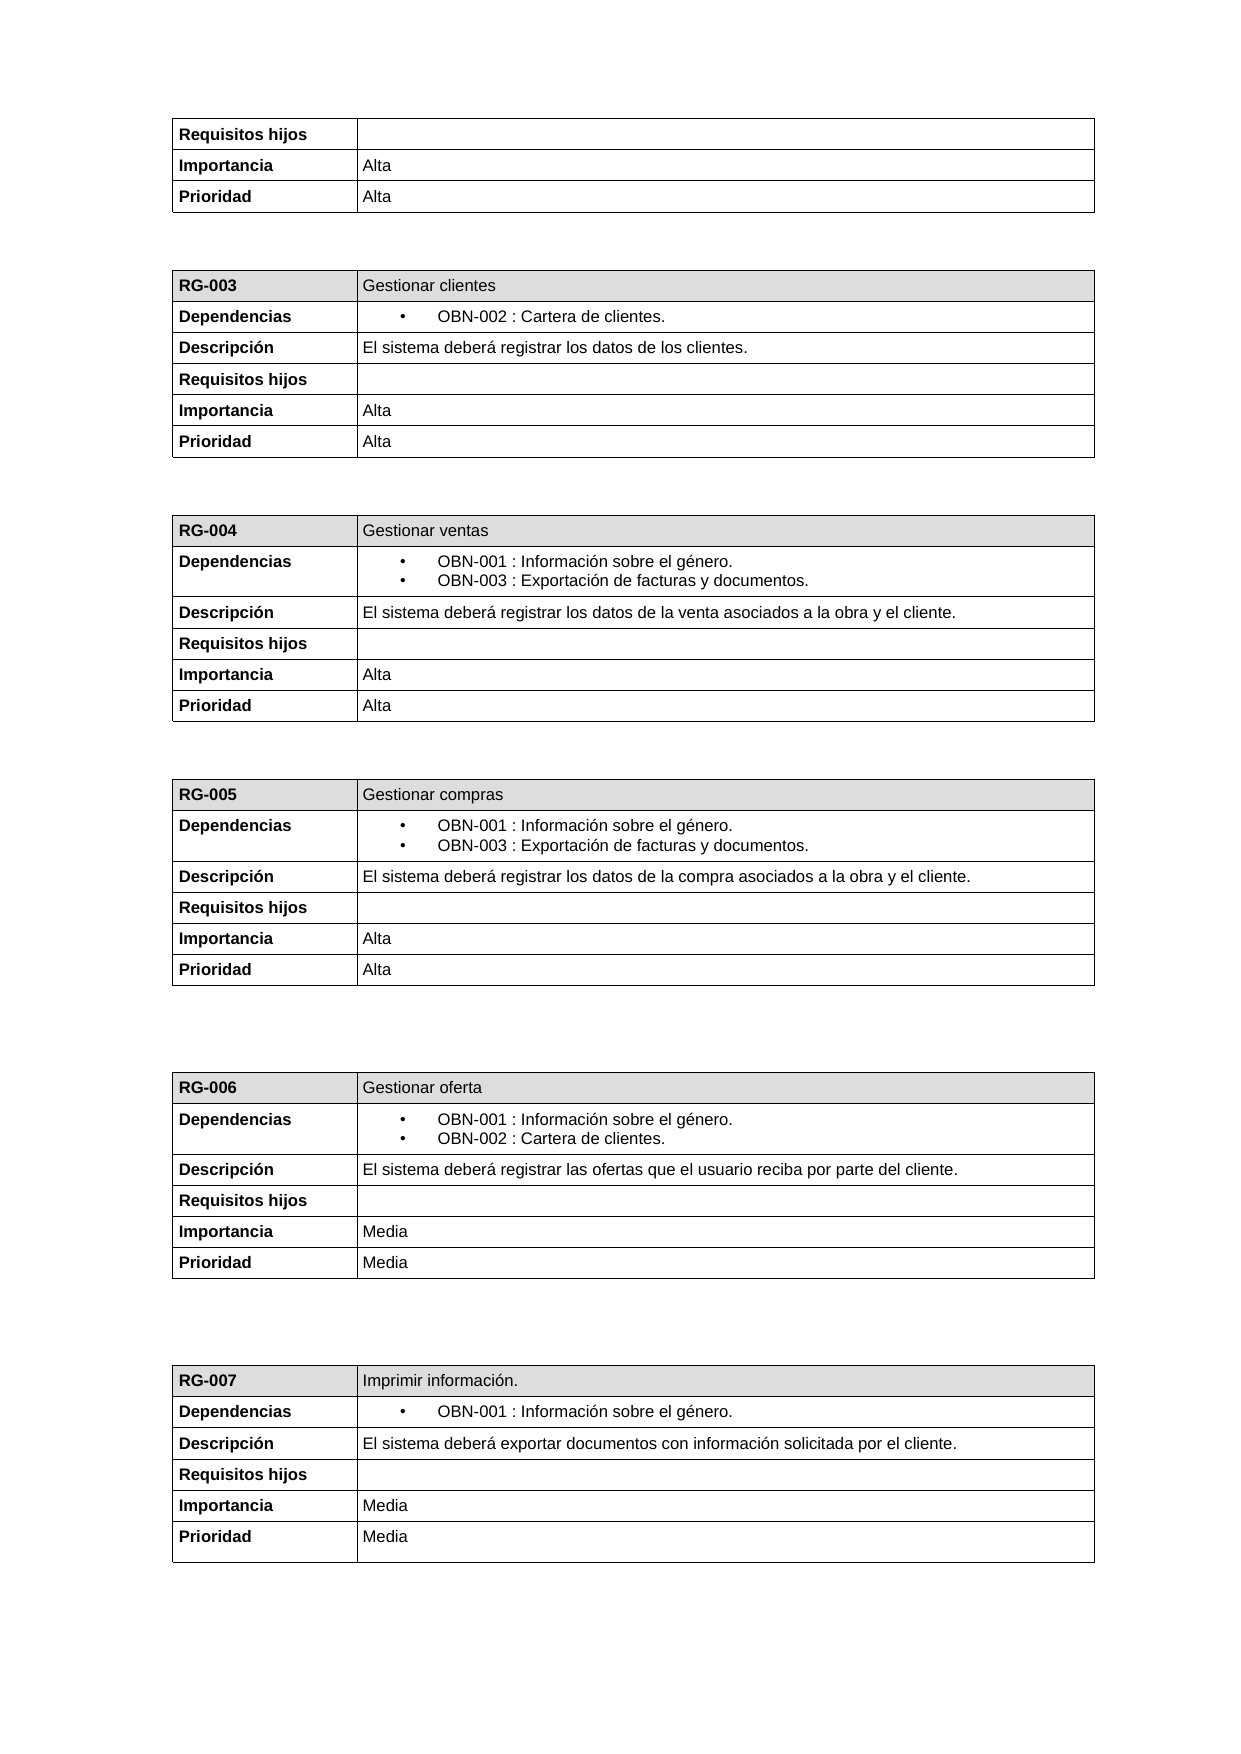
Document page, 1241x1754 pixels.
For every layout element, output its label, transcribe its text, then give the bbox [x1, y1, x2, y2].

table_cell Dependencias [173, 547, 357, 596]
table_cell Requisitos hijos [173, 893, 357, 923]
table_cell El sistema deberá registrar las ofertas que el usuario reciba por parte del cliente. [358, 1155, 1094, 1185]
table_cell Importancia [173, 660, 357, 690]
table_cell Importancia [173, 924, 357, 954]
table_cell Prioridad [173, 426, 357, 457]
table_cell Alta [358, 955, 1094, 985]
table_cell Media [358, 1522, 1094, 1562]
table_cell OBN-001 : Información sobre el género. [358, 1397, 1094, 1427]
table_cell [358, 629, 1094, 658]
table_cell Prioridad [173, 691, 357, 721]
table_header RG-006 [173, 1073, 357, 1103]
table_cell [358, 893, 1094, 923]
table_cell Requisitos hijos [173, 629, 357, 658]
table_cell Requisitos hijos [173, 119, 357, 149]
table_cell Requisitos hijos [173, 1460, 357, 1489]
table_header Gestionar clientes [358, 271, 1094, 301]
table_cell Alta [358, 660, 1094, 690]
table_cell [358, 119, 1094, 149]
table_cell OBN-001 : Información sobre el género. OBN-003 : Exportación de facturas y documentos. [358, 547, 1094, 596]
table_cell Prioridad [173, 181, 357, 212]
table_cell El sistema deberá registrar los datos de los clientes. [358, 333, 1094, 363]
table_cell El sistema deberá registrar los datos de la compra asociados a la obra y el cliente. [358, 862, 1094, 892]
table_cell Dependencias [173, 811, 357, 861]
table_cell [358, 364, 1094, 394]
table_cell OBN-001 : Información sobre el género. OBN-003 : Exportación de facturas y documentos. [358, 811, 1094, 861]
table_cell Alta [358, 691, 1094, 721]
table_cell OBN-002 : Cartera de clientes. [358, 302, 1094, 332]
table_cell Descripción [173, 333, 357, 363]
table_cell [358, 1460, 1094, 1489]
table_cell Importancia [173, 1491, 357, 1521]
table_cell Descripción [173, 1155, 357, 1185]
table_cell Descripción [173, 1428, 357, 1458]
table_cell Importancia [173, 395, 357, 425]
table_cell Descripción [173, 597, 357, 627]
table_cell Media [358, 1217, 1094, 1247]
table_cell Importancia [173, 1217, 357, 1247]
table_header RG-007 [173, 1366, 357, 1396]
table_cell OBN-001 : Información sobre el género. OBN-002 : Cartera de clientes. [358, 1104, 1094, 1153]
table_cell Requisitos hijos [173, 364, 357, 394]
table_header Imprimir información. [358, 1366, 1094, 1396]
table_cell Media [358, 1491, 1094, 1521]
table_header Gestionar oferta [358, 1073, 1094, 1103]
table_cell Importancia [173, 150, 357, 180]
table_cell Alta [358, 395, 1094, 425]
table_cell Alta [358, 924, 1094, 954]
table_header Gestionar ventas [358, 516, 1094, 546]
table_cell El sistema deberá exportar documentos con información solicitada por el cliente. [358, 1428, 1094, 1458]
table_cell Media [358, 1248, 1094, 1278]
table_header Gestionar compras [358, 780, 1094, 810]
table_cell Alta [358, 150, 1094, 180]
table_cell Alta [358, 181, 1094, 212]
table_cell Requisitos hijos [173, 1186, 357, 1216]
table_cell Dependencias [173, 1104, 357, 1153]
table_cell Alta [358, 426, 1094, 457]
table_header RG-005 [173, 780, 357, 810]
table_header RG-004 [173, 516, 357, 546]
table_cell Prioridad [173, 955, 357, 985]
table_cell Prioridad [173, 1248, 357, 1278]
table_cell [358, 1186, 1094, 1216]
table_cell Dependencias [173, 302, 357, 332]
table_cell El sistema deberá registrar los datos de la venta asociados a la obra y el cliente. [358, 597, 1094, 627]
table_cell Prioridad [173, 1522, 357, 1562]
table_cell Dependencias [173, 1397, 357, 1427]
table_cell Descripción [173, 862, 357, 892]
table_header RG-003 [173, 271, 357, 301]
